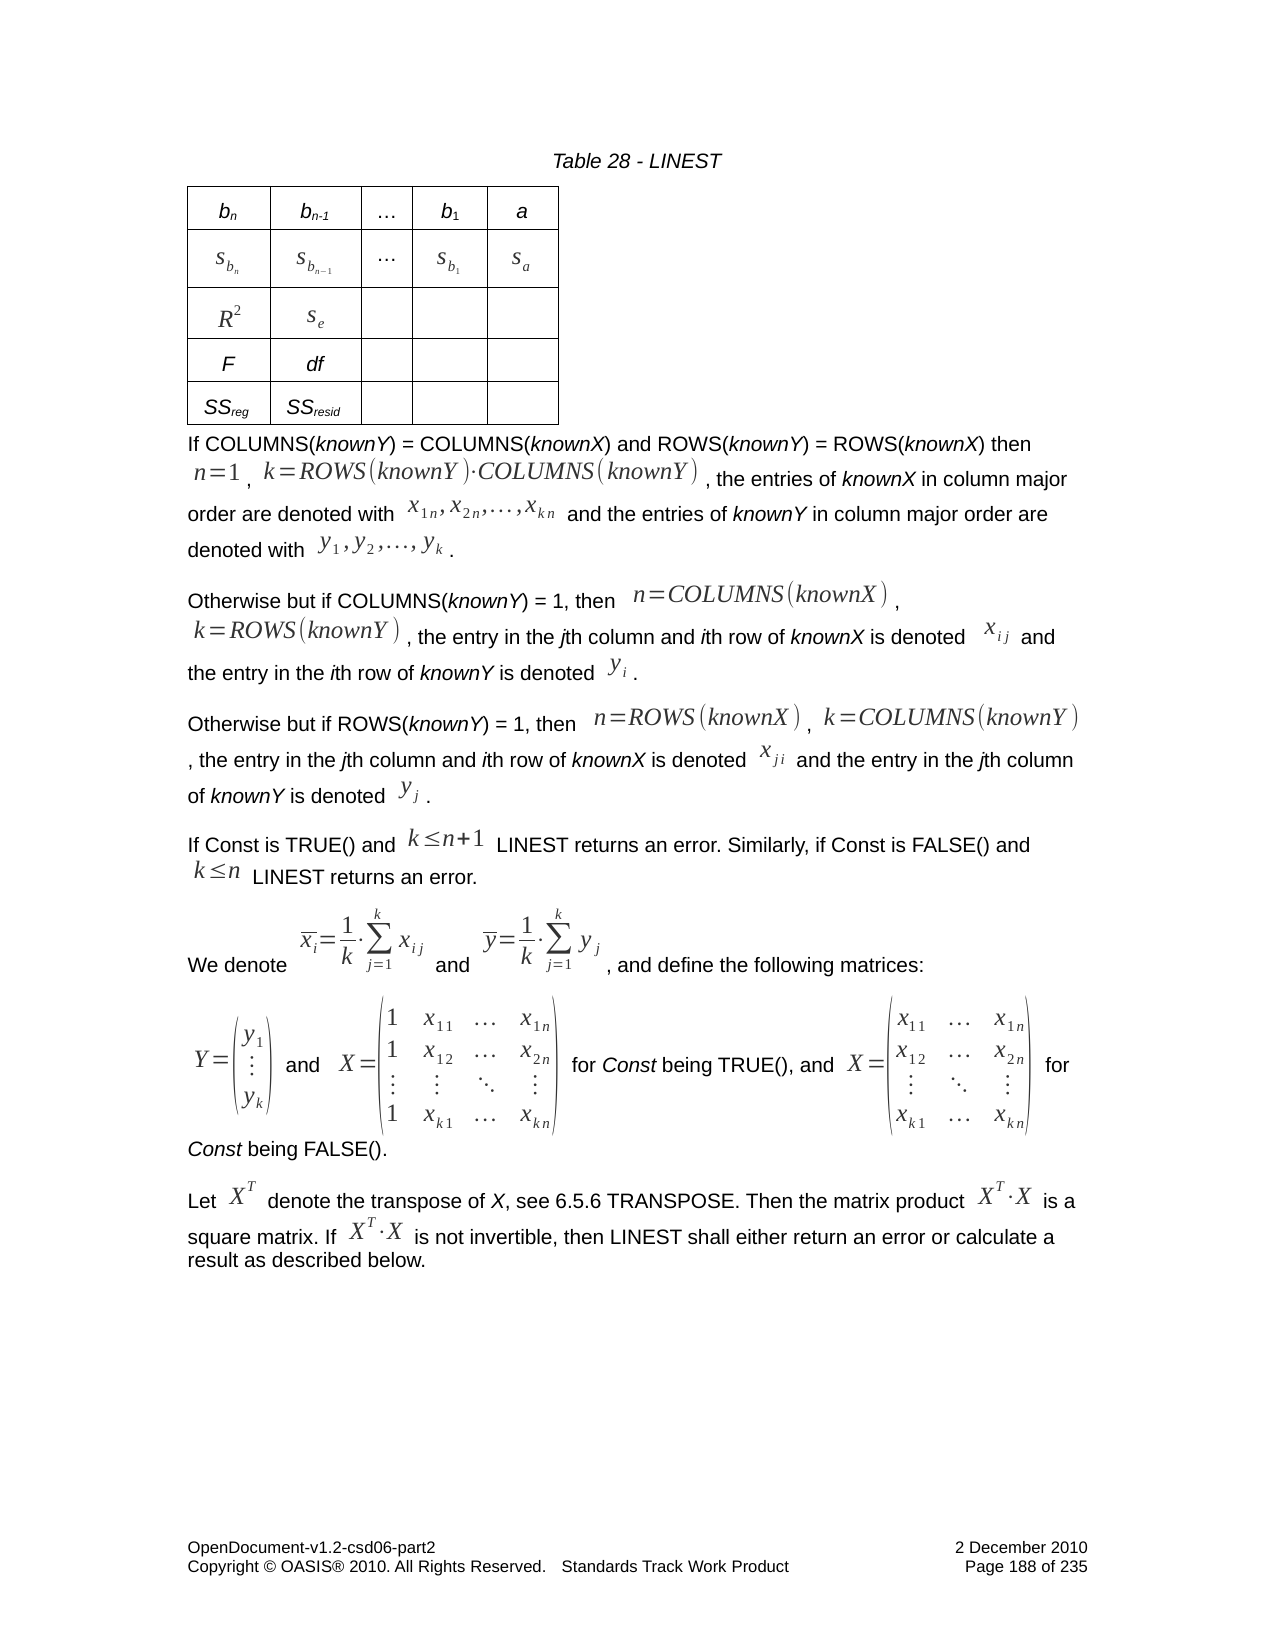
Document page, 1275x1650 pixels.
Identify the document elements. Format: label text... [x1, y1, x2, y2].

table_header a [488, 187, 558, 229]
table_cell [362, 339, 412, 381]
table_cell [413, 339, 487, 381]
table_cell [488, 382, 558, 424]
text Otherwise but if ROWS(knownY) = 1, then , , the entry in the jth column and ith row of knownX is denoted and the entry in the jth column of knownY is denoted . [187, 702, 1088, 808]
text If Const is TRUE() and LINEST returns an error. Similarly, if Const is FALSE() and LINEST returns an error. [187, 824, 1088, 888]
table_cell [413, 382, 487, 424]
table_cell [413, 288, 487, 338]
table_cell [488, 230, 558, 287]
table_cell [188, 288, 270, 338]
table_cell F [188, 339, 270, 381]
table_cell [362, 382, 412, 424]
table_cell [488, 339, 558, 381]
table_cell [271, 288, 361, 338]
text Otherwise but if COLUMNS(knownY) = 1, then , , the entry in the jth column and ith row of knownX is denoted and the entry in the ith row of knownY is denoted . [187, 579, 1088, 685]
text If COLUMNS(knownY) = COLUMNS(knownX) and ROWS(knownY) = ROWS(knownX) then , , the entries of knownX in column major order are denoted with and the entries of knownY in column major order are denoted with . [187, 433, 1088, 562]
table_header bn-1 [271, 187, 361, 229]
table_header bn [188, 187, 270, 229]
table_cell df [271, 339, 361, 381]
text We denote and , and define the following matrices: [187, 905, 1088, 977]
table_cell [488, 288, 558, 338]
table_cell SSreg [188, 382, 270, 424]
text Table 28 - LINEST [187, 150, 1088, 173]
table_cell … [362, 230, 412, 287]
table_cell [188, 230, 270, 287]
table_header b1 [413, 187, 487, 229]
table_cell SSresid [271, 382, 361, 424]
table_header … [362, 187, 412, 229]
text and for Const being TRUE(), and for Const being FALSE(). [187, 994, 1088, 1161]
table_cell [362, 288, 412, 338]
table_cell [271, 230, 361, 287]
text Let denote the transpose of X, see 6.5.6 TRANSPOSE. Then the matrix product is a square matrix. If is not invertible, then LINEST shall either return an error or calculate a result as described below. [187, 1178, 1088, 1272]
table_cell [413, 230, 487, 287]
